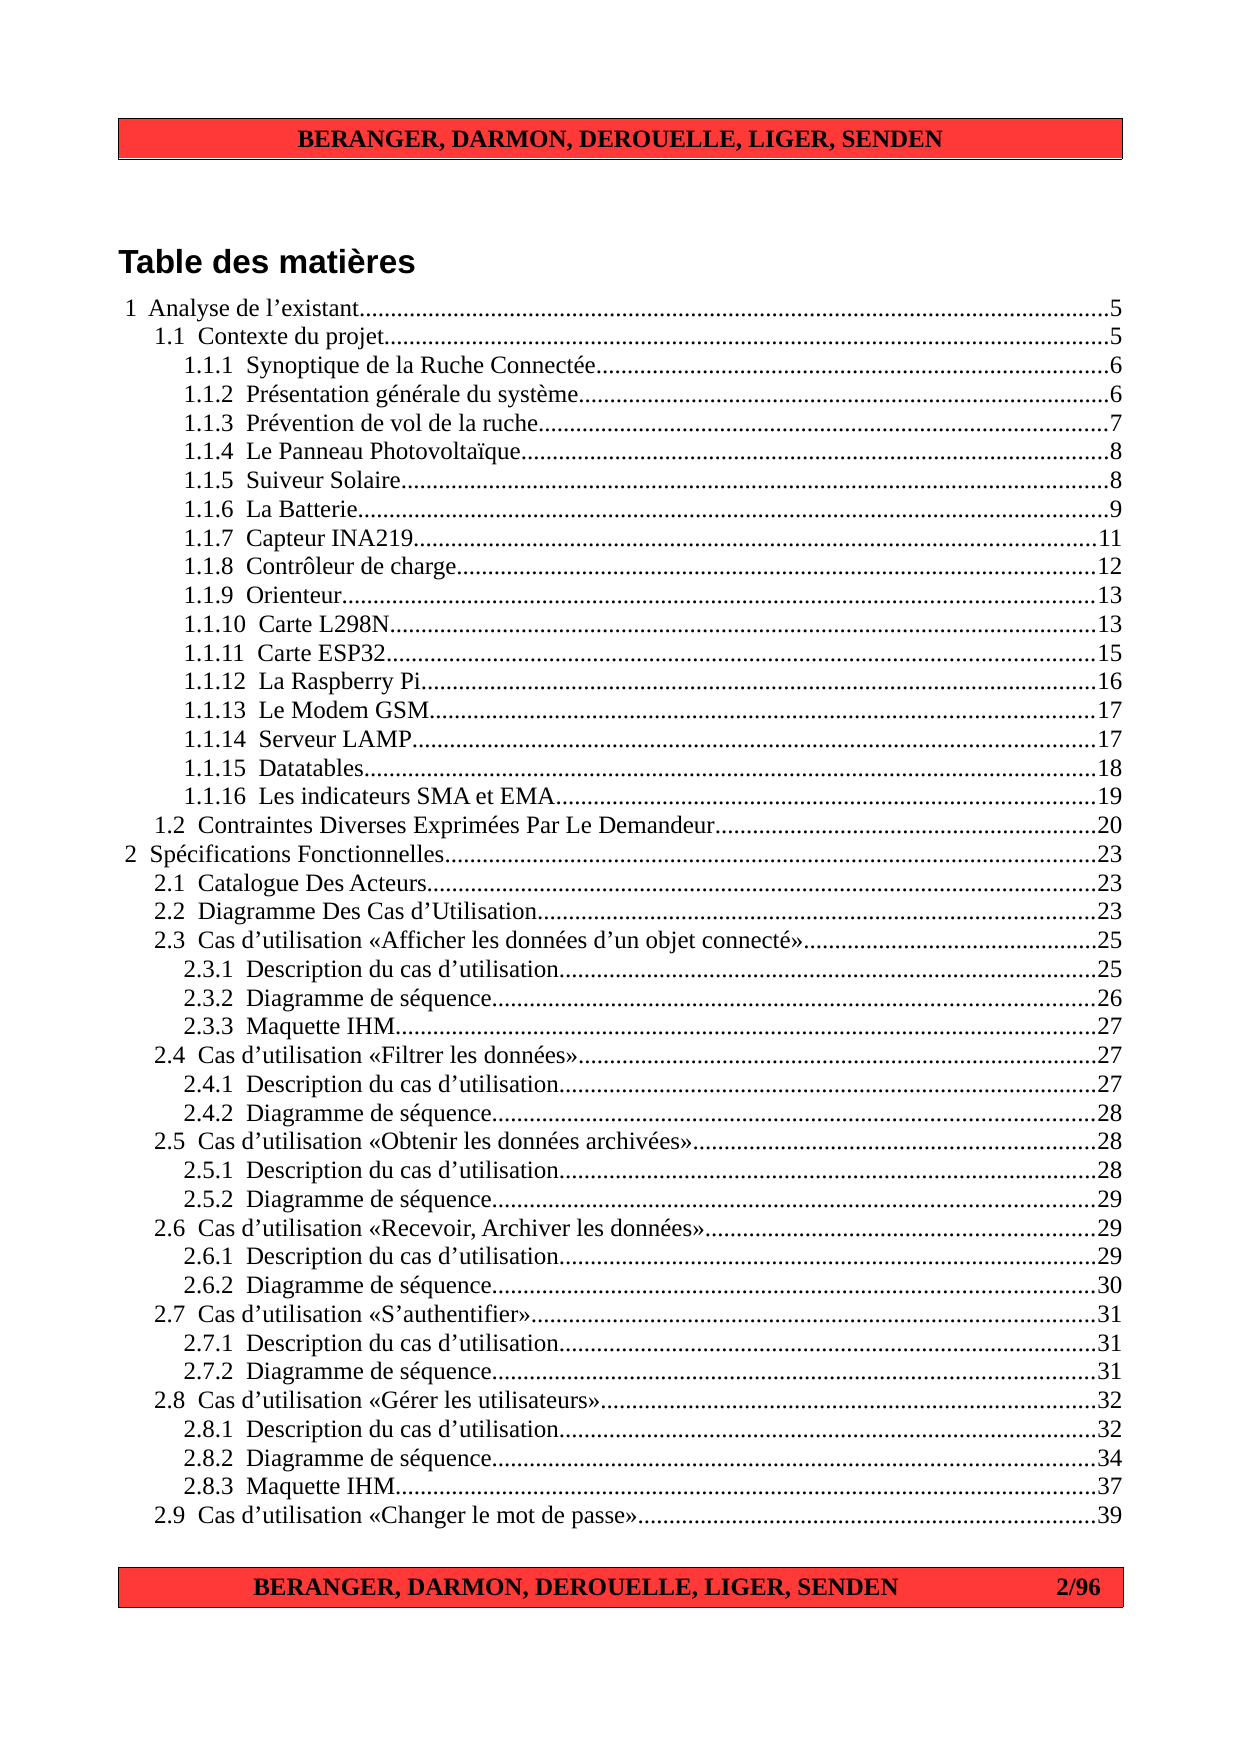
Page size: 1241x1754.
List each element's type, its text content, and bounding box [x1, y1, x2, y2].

text 2.4.1 Description du cas d’utilisation 27 [177, 1069, 1122, 1098]
text 2.3.1 Description du cas d’utilisation 25 [177, 954, 1122, 983]
text 2.5.1 Description du cas d’utilisation 28 [177, 1155, 1122, 1184]
text 1.1.10 Carte L298N 13 [177, 609, 1122, 638]
text 2.3 Cas d’utilisation «Afficher les données d’un objet connecté» 25 [148, 925, 1122, 954]
text 1.1.9 Orienteur 13 [177, 580, 1122, 609]
text 1.1.3 Prévention de vol de la ruche 7 [177, 408, 1122, 436]
text 2.7.2 Diagramme de séquence 31 [177, 1356, 1122, 1385]
text 2.7.1 Description du cas d’utilisation 31 [177, 1328, 1122, 1356]
text 2.6.1 Description du cas d’utilisation 29 [177, 1241, 1122, 1270]
text 1.1 Contexte du projet 5 [148, 321, 1122, 350]
text 1.1.5 Suiveur Solaire 8 [177, 465, 1122, 494]
text 2.8 Cas d’utilisation «Gérer les utilisateurs» 32 [148, 1385, 1122, 1414]
text 2.4 Cas d’utilisation «Filtrer les données» 27 [148, 1040, 1122, 1069]
text 1.1.1 Synoptique de la Ruche Connectée 6 [177, 350, 1122, 379]
text 1.1.16 Les indicateurs SMA et EMA 19 [177, 781, 1122, 810]
text 2.8.2 Diagramme de séquence 34 [177, 1443, 1122, 1471]
text 1.1.14 Serveur LAMP 17 [177, 724, 1122, 753]
text 1.1.8 Contrôleur de charge 12 [177, 551, 1122, 580]
text 2.4.2 Diagramme de séquence 28 [177, 1098, 1122, 1126]
text 1.1.12 La Raspberry Pi 16 [177, 666, 1122, 695]
text 2.8.1 Description du cas d’utilisation 32 [177, 1414, 1122, 1443]
text 2.8.3 Maquette IHM 37 [177, 1471, 1122, 1500]
text 1.1.13 Le Modem GSM 17 [177, 695, 1122, 724]
text 2.6 Cas d’utilisation «Recevoir, Archiver les données» 29 [148, 1213, 1122, 1241]
text 2.9 Cas d’utilisation «Changer le mot de passe» 39 [148, 1500, 1122, 1529]
text 1 Analyse de l’existant 5 [118, 293, 1122, 321]
text 2 Spécifications Fonctionnelles 23 [118, 839, 1122, 868]
text 2.3.2 Diagramme de séquence 26 [177, 983, 1122, 1011]
text 2.2 Diagramme Des Cas d’Utilisation 23 [148, 896, 1122, 925]
text 1.1.6 La Batterie 9 [177, 494, 1122, 523]
text 2.3.3 Maquette IHM 27 [177, 1011, 1122, 1040]
subtitle Table des matières [118, 242, 1122, 280]
text 2.6.2 Diagramme de séquence 30 [177, 1270, 1122, 1299]
text 1.1.15 Datatables 18 [177, 753, 1122, 781]
text 2.1 Catalogue Des Acteurs 23 [148, 868, 1122, 896]
text 2.5.2 Diagramme de séquence 29 [177, 1184, 1122, 1213]
text 1.1.4 Le Panneau Photovoltaïque 8 [177, 436, 1122, 465]
text 1.1.11 Carte ESP32 15 [177, 638, 1122, 666]
text 2.5 Cas d’utilisation «Obtenir les données archivées» 28 [148, 1126, 1122, 1155]
text 2.7 Cas d’utilisation «S’authentifier» 31 [148, 1299, 1122, 1328]
text 1.1.2 Présentation générale du système 6 [177, 379, 1122, 408]
text 1.1.7 Capteur INA219 11 [177, 523, 1122, 551]
text 1.2 Contraintes Diverses Exprimées Par Le Demandeur 20 [148, 810, 1122, 839]
